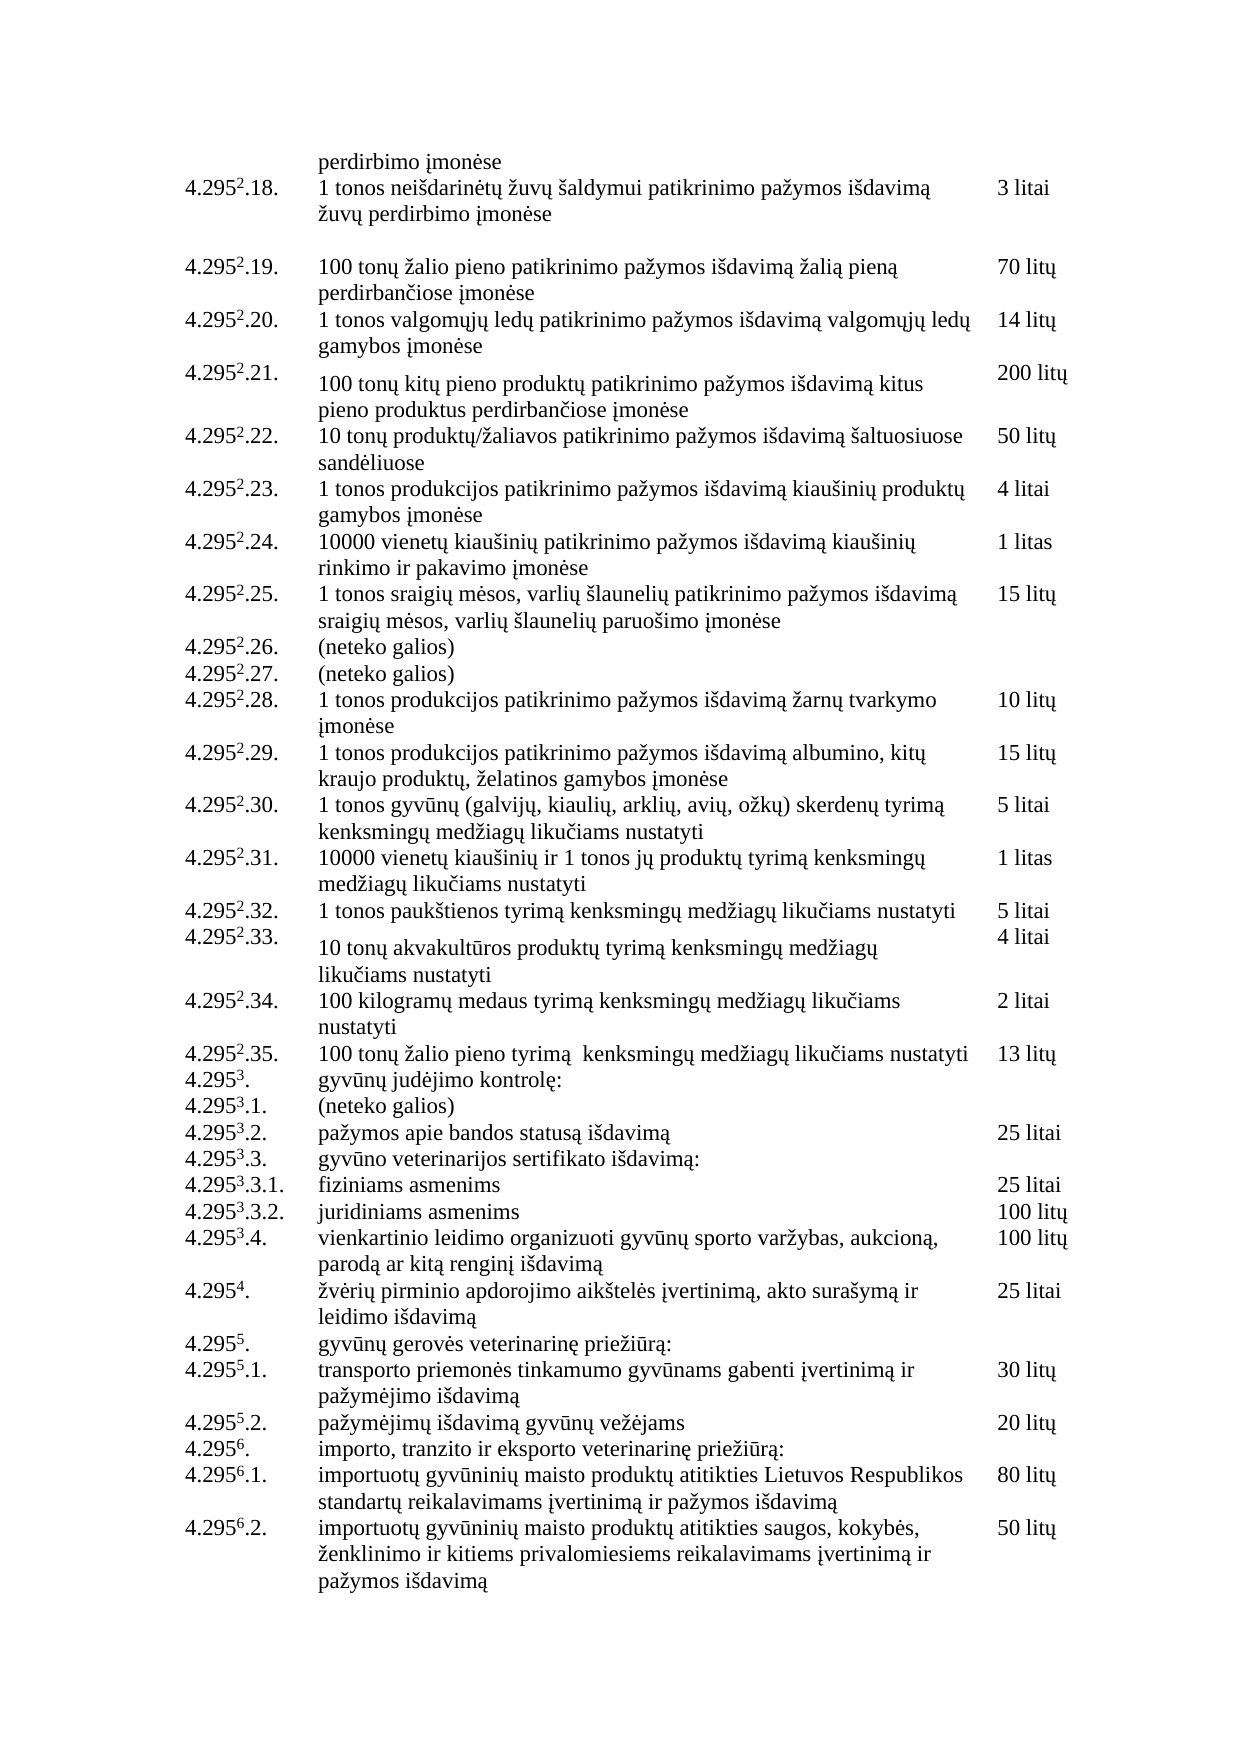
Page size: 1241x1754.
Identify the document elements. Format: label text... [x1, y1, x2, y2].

table_cell 4.2952.28. [174, 686, 307, 739]
table_cell 4.2952.19. [174, 253, 307, 306]
table_cell 4 litai [986, 475, 1148, 528]
table_cell 3 litai [986, 174, 1148, 253]
table_cell 100 tonų žalio pieno tyrimą kenksmingų medžiagų likučiams nustatyti [307, 1040, 986, 1066]
table_cell 4.2953.3.1. [174, 1171, 307, 1198]
table_cell [174, 148, 307, 174]
table_cell 70 litų [986, 253, 1148, 306]
table_cell 4.2952.18. [174, 174, 307, 253]
table_cell 4.2955. [174, 1330, 307, 1356]
table_cell 1 tonos produkcijos patikrinimo pažymos išdavimą žarnų tvarkymo įmonėse [307, 686, 986, 739]
table_cell [986, 148, 1148, 174]
table_cell 4.2955.2. [174, 1409, 307, 1435]
table_cell 25 litai [986, 1277, 1148, 1329]
table_cell 50 litų [986, 423, 1148, 475]
table_cell [986, 633, 1148, 659]
table_cell 13 litų [986, 1040, 1148, 1066]
table_cell [986, 1093, 1148, 1119]
table_cell 100 kilogramų medaus tyrimą kenksmingų medžiagų likučiams nustatyti [307, 987, 986, 1040]
table_cell [986, 1330, 1148, 1356]
table_cell 1 tonos sraigių mėsos, varlių šlaunelių patikrinimo pažymos išdavimą sraigių mėsos, varlių šlaunelių paruošimo įmonėse [307, 581, 986, 633]
table_cell 4.2954. [174, 1277, 307, 1329]
table_cell 30 litų [986, 1356, 1148, 1409]
table_cell 100 litų [986, 1198, 1148, 1224]
table_cell 4.2953.1. [174, 1093, 307, 1119]
table_cell [986, 1435, 1148, 1461]
table_cell 2 litai [986, 987, 1148, 1040]
table_cell importuotų gyvūninių maisto produktų atitikties saugos, kokybės, ženklinimo ir kitiems privalomiesiems reikalavimams įvertinimą ir pažymos išdavimą [307, 1514, 986, 1593]
table_cell gyvūno veterinarijos sertifikato išdavimą: [307, 1145, 986, 1171]
table_cell 4.2952.29. [174, 739, 307, 791]
table_cell 4.2952.30. [174, 791, 307, 844]
table_cell 4.2953.3.2. [174, 1198, 307, 1224]
table_cell gyvūnų judėjimo kontrolę: [307, 1066, 986, 1092]
table_cell 10000 vienetų kiaušinių patikrinimo pažymos išdavimą kiaušinių rinkimo ir pakavimo įmonėse [307, 528, 986, 581]
table_cell 20 litų [986, 1409, 1148, 1435]
table_cell 5 litai [986, 791, 1148, 844]
table_cell 1 litas [986, 844, 1148, 897]
table_cell 1 litas [986, 528, 1148, 581]
table_cell 1 tonos gyvūnų (galvijų, kiaulių, arklių, avių, ožkų) skerdenų tyrimą kenksmingų medžiagų likučiams nustatyti [307, 791, 986, 844]
table_cell 1 tonos produkcijos patikrinimo pažymos išdavimą albumino, kitų kraujo produktų, želatinos gamybos įmonėse [307, 739, 986, 791]
table_cell 10 tonų produktų/žaliavos patikrinimo pažymos išdavimą šaltuosiuose sandėliuose [307, 423, 986, 475]
table_cell (neteko galios) [307, 660, 986, 686]
table_cell 4.2952.33. [174, 923, 307, 987]
table_cell 25 litai [986, 1171, 1148, 1198]
table_cell juridiniams asmenims [307, 1198, 986, 1224]
table_cell 4.2952.26. [174, 633, 307, 659]
table_cell 200 litų [986, 359, 1148, 422]
table_cell 14 litų [986, 306, 1148, 358]
table_cell 4.2952.35. [174, 1040, 307, 1066]
table_cell importo, tranzito ir eksporto veterinarinę priežiūrą: [307, 1435, 986, 1461]
table_cell 100 tonų kitų pieno produktų patikrinimo pažymos išdavimą kitus pieno produktus perdirbančiose įmonėse [307, 359, 986, 422]
table_cell 1 tonos produkcijos patikrinimo pažymos išdavimą kiaušinių produktų gamybos įmonėse [307, 475, 986, 528]
table_cell 4.2953.3. [174, 1145, 307, 1171]
table_cell 4.2952.27. [174, 660, 307, 686]
table_cell 4.2952.25. [174, 581, 307, 633]
table_cell 10 litų [986, 686, 1148, 739]
table_cell 4.2953.2. [174, 1119, 307, 1145]
table_cell [986, 1066, 1148, 1092]
table_cell [986, 1145, 1148, 1171]
table_cell [986, 660, 1148, 686]
table_cell 4.2952.22. [174, 423, 307, 475]
table_cell 4.2953. [174, 1066, 307, 1092]
table_cell 10 tonų akvakultūros produktų tyrimą kenksmingų medžiagų likučiams nustatyti [307, 923, 986, 987]
table_cell 4.2952.32. [174, 897, 307, 923]
table_cell perdirbimo įmonėse [307, 148, 986, 174]
table_cell 4.2952.31. [174, 844, 307, 897]
table_cell 80 litų [986, 1461, 1148, 1514]
table_cell 100 litų [986, 1224, 1148, 1277]
table_cell pažymėjimų išdavimą gyvūnų vežėjams [307, 1409, 986, 1435]
table_cell 1 tonos valgomųjų ledų patikrinimo pažymos išdavimą valgomųjų ledų gamybos įmonėse [307, 306, 986, 358]
table_cell pažymos apie bandos statusą išdavimą [307, 1119, 986, 1145]
table_cell 4.2956.1. [174, 1461, 307, 1514]
table_cell 10000 vienetų kiaušinių ir 1 tonos jų produktų tyrimą kenksmingų medžiagų likučiams nustatyti [307, 844, 986, 897]
table_cell transporto priemonės tinkamumo gyvūnams gabenti įvertinimą ir pažymėjimo išdavimą [307, 1356, 986, 1409]
table_cell vienkartinio leidimo organizuoti gyvūnų sporto varžybas, aukcioną, parodą ar kitą renginį išdavimą [307, 1224, 986, 1277]
table_cell 5 litai [986, 897, 1148, 923]
table_cell 25 litai [986, 1119, 1148, 1145]
table_cell žvėrių pirminio apdorojimo aikštelės įvertinimą, akto surašymą ir leidimo išdavimą [307, 1277, 986, 1329]
table_cell 4.2956. [174, 1435, 307, 1461]
table_cell fiziniams asmenims [307, 1171, 986, 1198]
table_cell 4.2952.23. [174, 475, 307, 528]
table_cell 1 tonos neišdarinėtų žuvų šaldymui patikrinimo pažymos išdavimą žuvų perdirbimo įmonėse [307, 174, 986, 253]
table_cell 4.2952.21. [174, 359, 307, 422]
table_cell 1 tonos paukštienos tyrimą kenksmingų medžiagų likučiams nustatyti [307, 897, 986, 923]
table_cell gyvūnų gerovės veterinarinę priežiūrą: [307, 1330, 986, 1356]
table_cell 15 litų [986, 581, 1148, 633]
table_cell (neteko galios) [307, 1093, 986, 1119]
table_cell (neteko galios) [307, 633, 986, 659]
table_cell 50 litų [986, 1514, 1148, 1593]
table_cell importuotų gyvūninių maisto produktų atitikties Lietuvos Respublikos standartų reikalavimams įvertinimą ir pažymos išdavimą [307, 1461, 986, 1514]
table_cell 4.2955.1. [174, 1356, 307, 1409]
table_cell 4.2956.2. [174, 1514, 307, 1593]
table_cell 4.2953.4. [174, 1224, 307, 1277]
table_cell 4.2952.24. [174, 528, 307, 581]
table_cell 4 litai [986, 923, 1148, 987]
table_cell 4.2952.20. [174, 306, 307, 358]
table_cell 100 tonų žalio pieno patikrinimo pažymos išdavimą žalią pieną perdirbančiose įmonėse [307, 253, 986, 306]
table_cell 4.2952.34. [174, 987, 307, 1040]
table_cell 15 litų [986, 739, 1148, 791]
